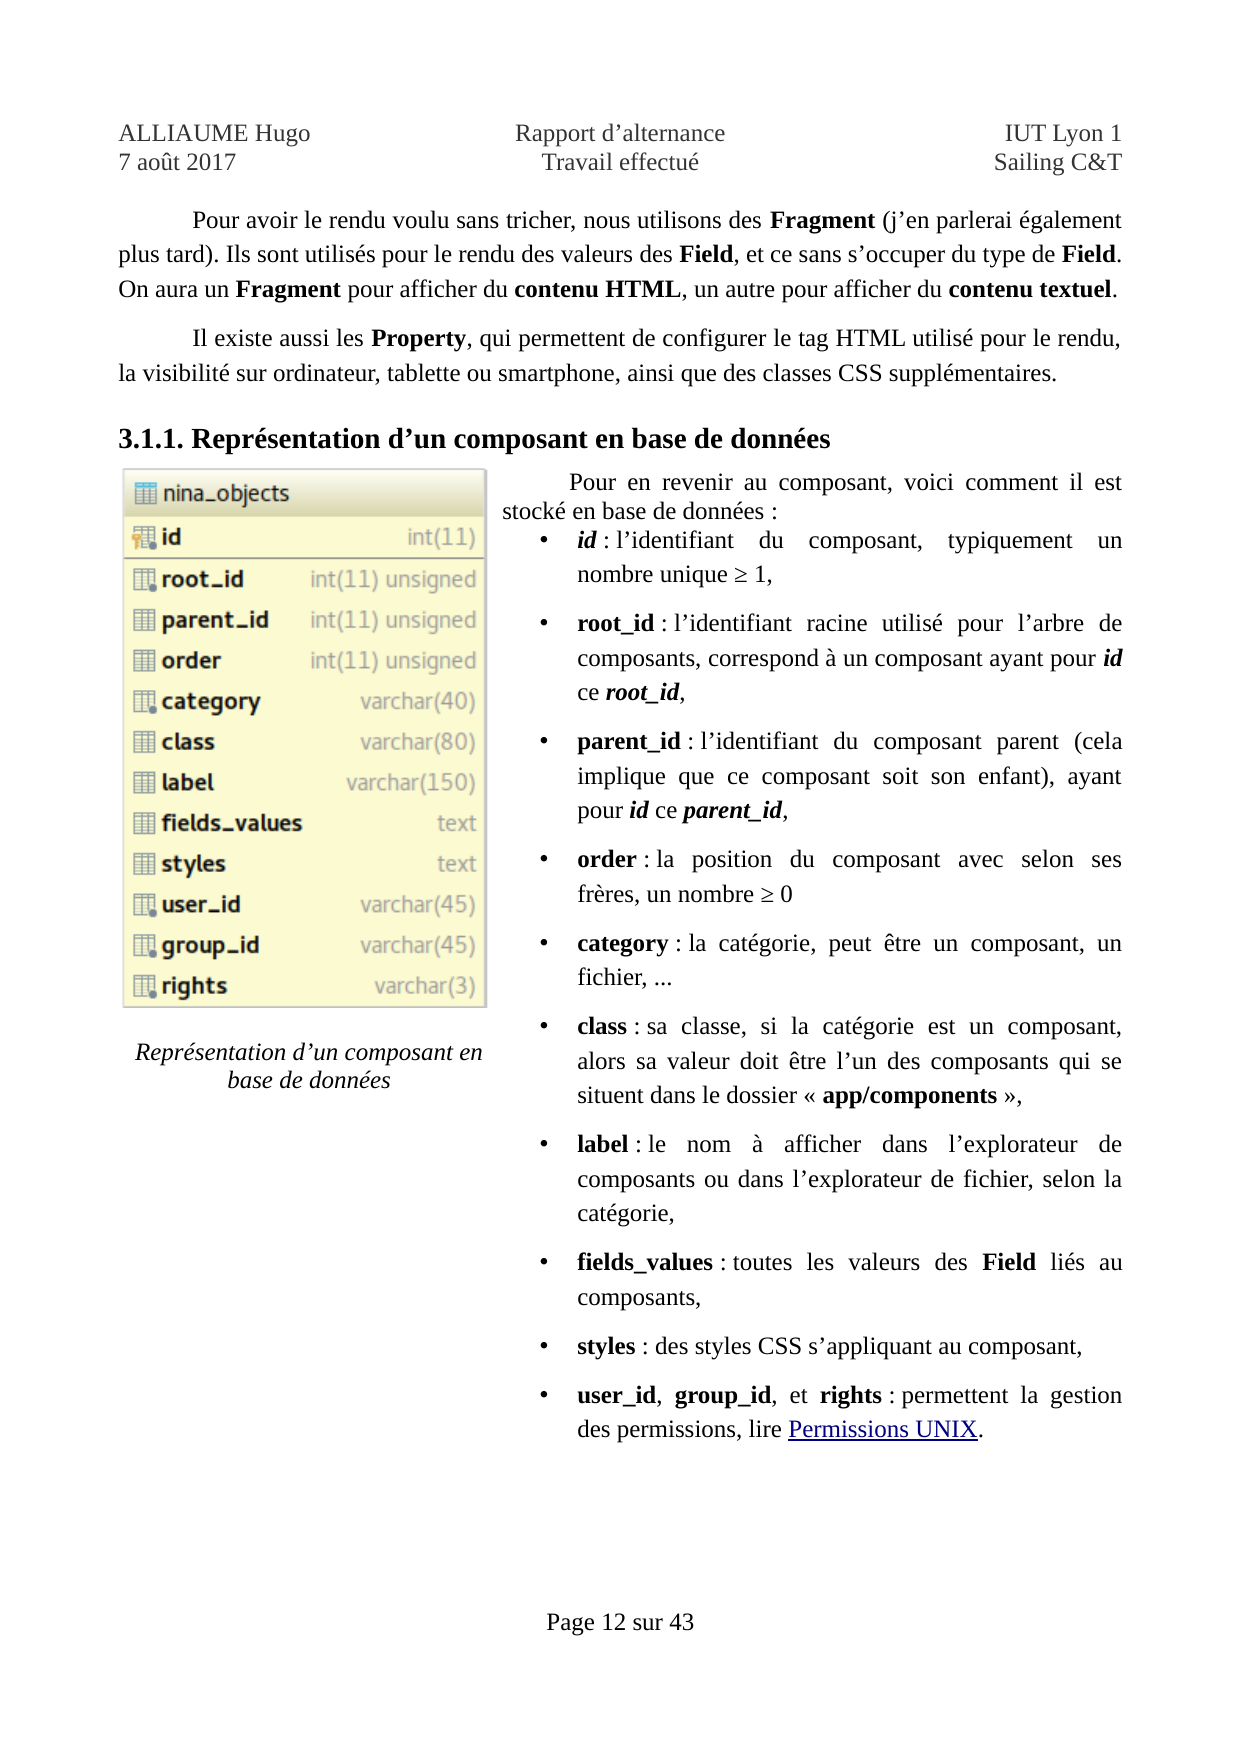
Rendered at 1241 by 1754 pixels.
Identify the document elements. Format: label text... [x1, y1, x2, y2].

picture [118, 467, 489, 1008]
text Pour avoir le rendu voulu sans tricher, nous utilisons des Fragment (j’en parlerai également plus tard). Ils sont utilisés pour le rendu des valeurs des Field, et ce sans s’occuper du type de Field. On aura un Fragment pour afficher du contenu HTML, un autre pour afficher du contenu textuel. [118, 205, 1122, 303]
subtitle 3.1.1. Représentation d’un composant en base de données [118, 421, 1122, 455]
text Il existe aussi les Property, qui permettent de configurer le tag HTML utilisé pour le rendu, la visibilité sur ordinateur, tablette ou smartphone, ainsi que des classes CSS supplémentaires. [118, 323, 1122, 386]
table_header Représentation d’un composant en base de données [118, 467, 502, 1458]
table_header Pour en revenir au composant, voici comment il est stocké en base de données : id : l’identifiant du composant, typiquement un nombre unique ≥ 1, root_id : l’identifiant racine utilisé pour l’arbre de composants, correspond à un composant ayant pour id ce root_id, parent_id : l’identifiant du composant parent (cela implique que ce composant soit son enfant), ayant pour id ce parent_id, order : la position du composant avec selon ses frères, un nombre ≥ 0 category : la catégorie, peut être un composant, un fichier, ... class : sa classe, si la catégorie est un composant, alors sa valeur doit être l’un des composants qui se situent dans le dossier « app/components », label : le nom à afficher dans l’explorateur de composants ou dans l’explorateur de fichier, selon la catégorie, fields_values : toutes les valeurs des Field liés au composants, styles : des styles CSS s’appliquant au composant, user_id, group_id, et rights : permettent la gestion des permissions, lire Permissions UNIX. [502, 467, 1123, 1458]
